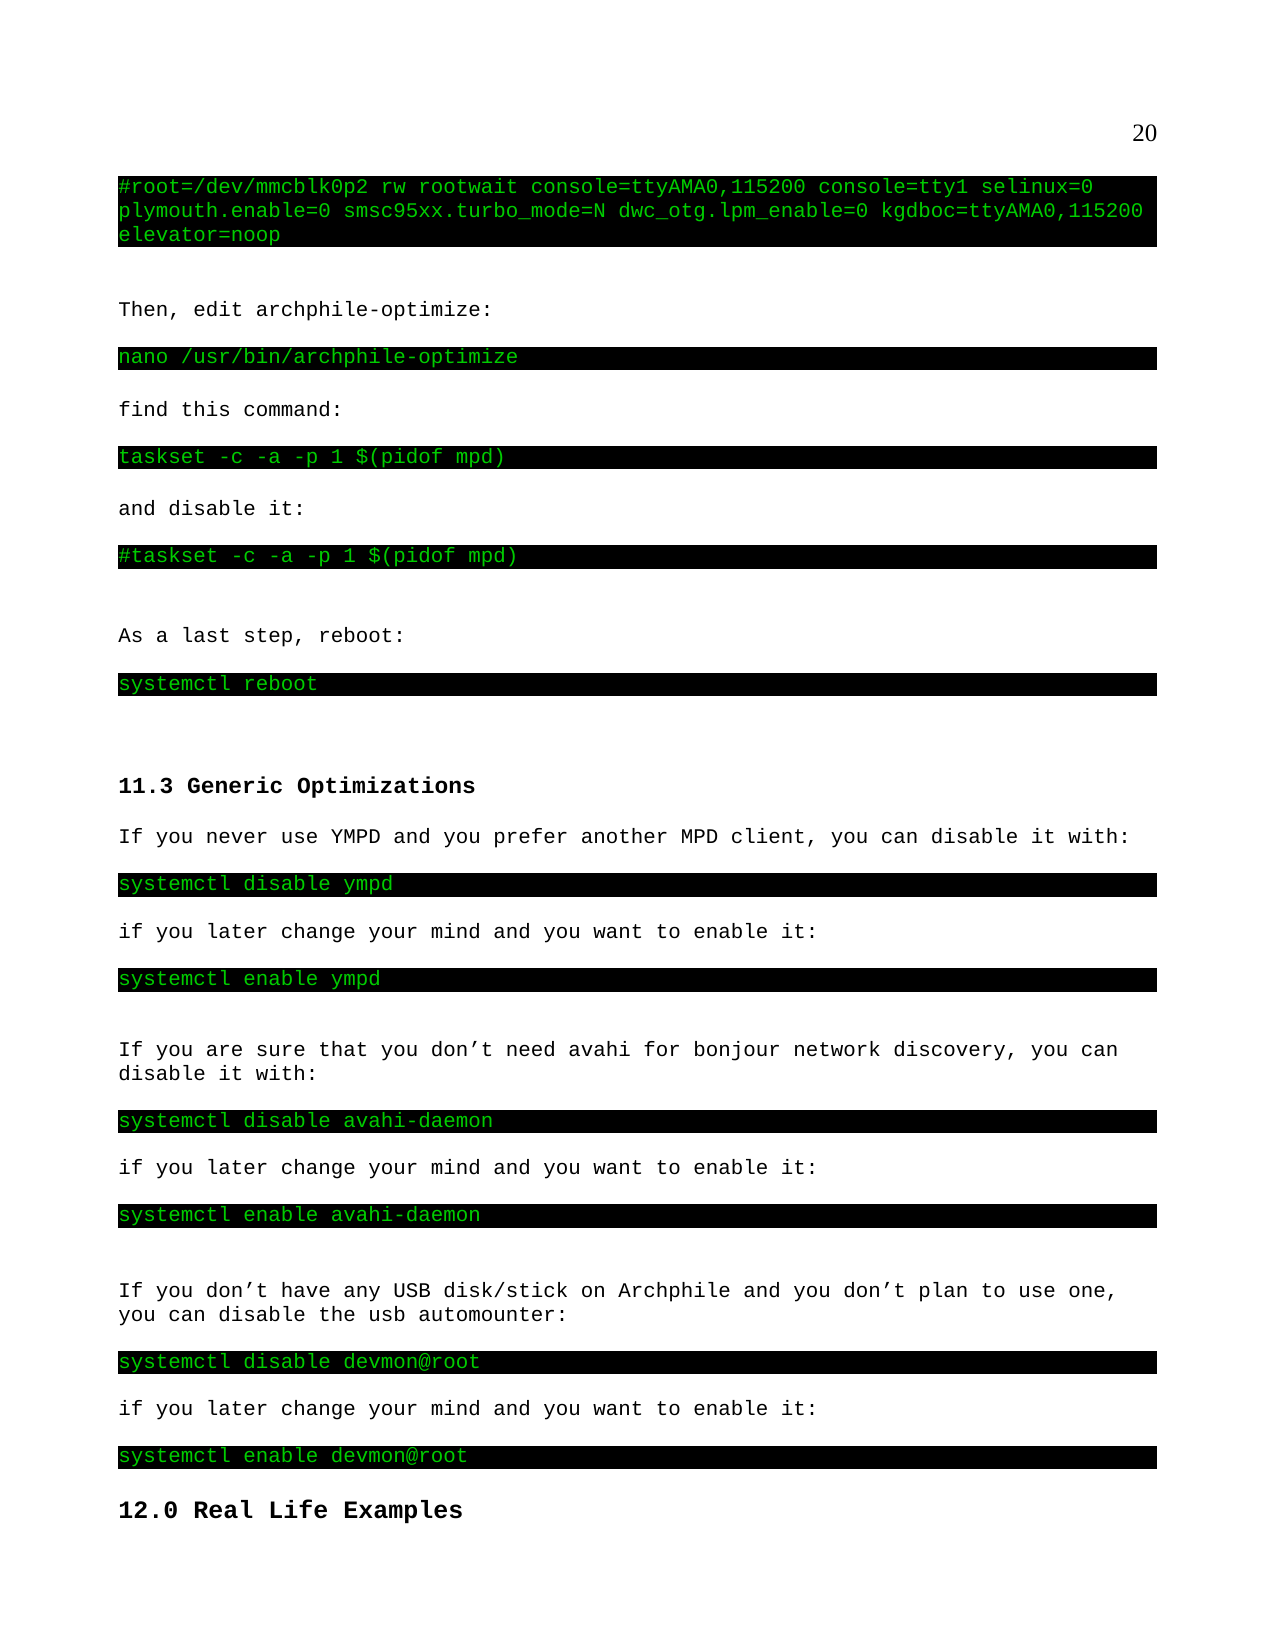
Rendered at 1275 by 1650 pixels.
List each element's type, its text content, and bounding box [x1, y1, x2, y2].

text and disable it: [118, 498, 1157, 521]
text As a last step, reboot: [118, 625, 1157, 649]
text #taskset -c -a -p 1 $(pidof mpd) [118, 545, 1157, 569]
text systemctl enable ympd [118, 968, 1157, 992]
text systemctl enable devmon@root [118, 1446, 1157, 1469]
text find this command: [118, 398, 1157, 422]
text systemctl enable avahi-daemon [118, 1204, 1157, 1228]
text If you never use YMPD and you prefer another MPD client, you can disable it with: [118, 826, 1157, 850]
text 12.0 Real Life Examples [118, 1497, 1157, 1526]
text nano /usr/bin/archphile-optimize [118, 347, 1157, 370]
text Then, edit archphile-optimize: [118, 299, 1157, 323]
text 11.3 Generic Optimizations [118, 774, 1157, 800]
text if you later change your mind and you want to enable it: [118, 1157, 1157, 1181]
text taskset -c -a -p 1 $(pidof mpd) [118, 446, 1157, 469]
text If you are sure that you don’t need avahi for bonjour network discovery, you can disable it with: [118, 1039, 1157, 1086]
text #root=/dev/mmcblk0p2 rw rootwait console=ttyAMA0,115200 console=tty1 selinux=0 plymouth.enable=0 smsc95xx.turbo_mode=N dwc_otg.lpm_enable=0 kgdboc=ttyAMA0,115200 elevator=noop [118, 176, 1157, 247]
text systemctl disable ympd [118, 873, 1157, 897]
text if you later change your mind and you want to enable it: [118, 1398, 1157, 1422]
text if you later change your mind and you want to enable it: [118, 921, 1157, 944]
text systemctl disable avahi-daemon [118, 1110, 1157, 1133]
text systemctl reboot [118, 673, 1157, 696]
text systemctl disable devmon@root [118, 1351, 1157, 1374]
text If you don’t have any USB disk/stick on Archphile and you don’t plan to use one, you can disable the usb automounter: [118, 1280, 1157, 1327]
